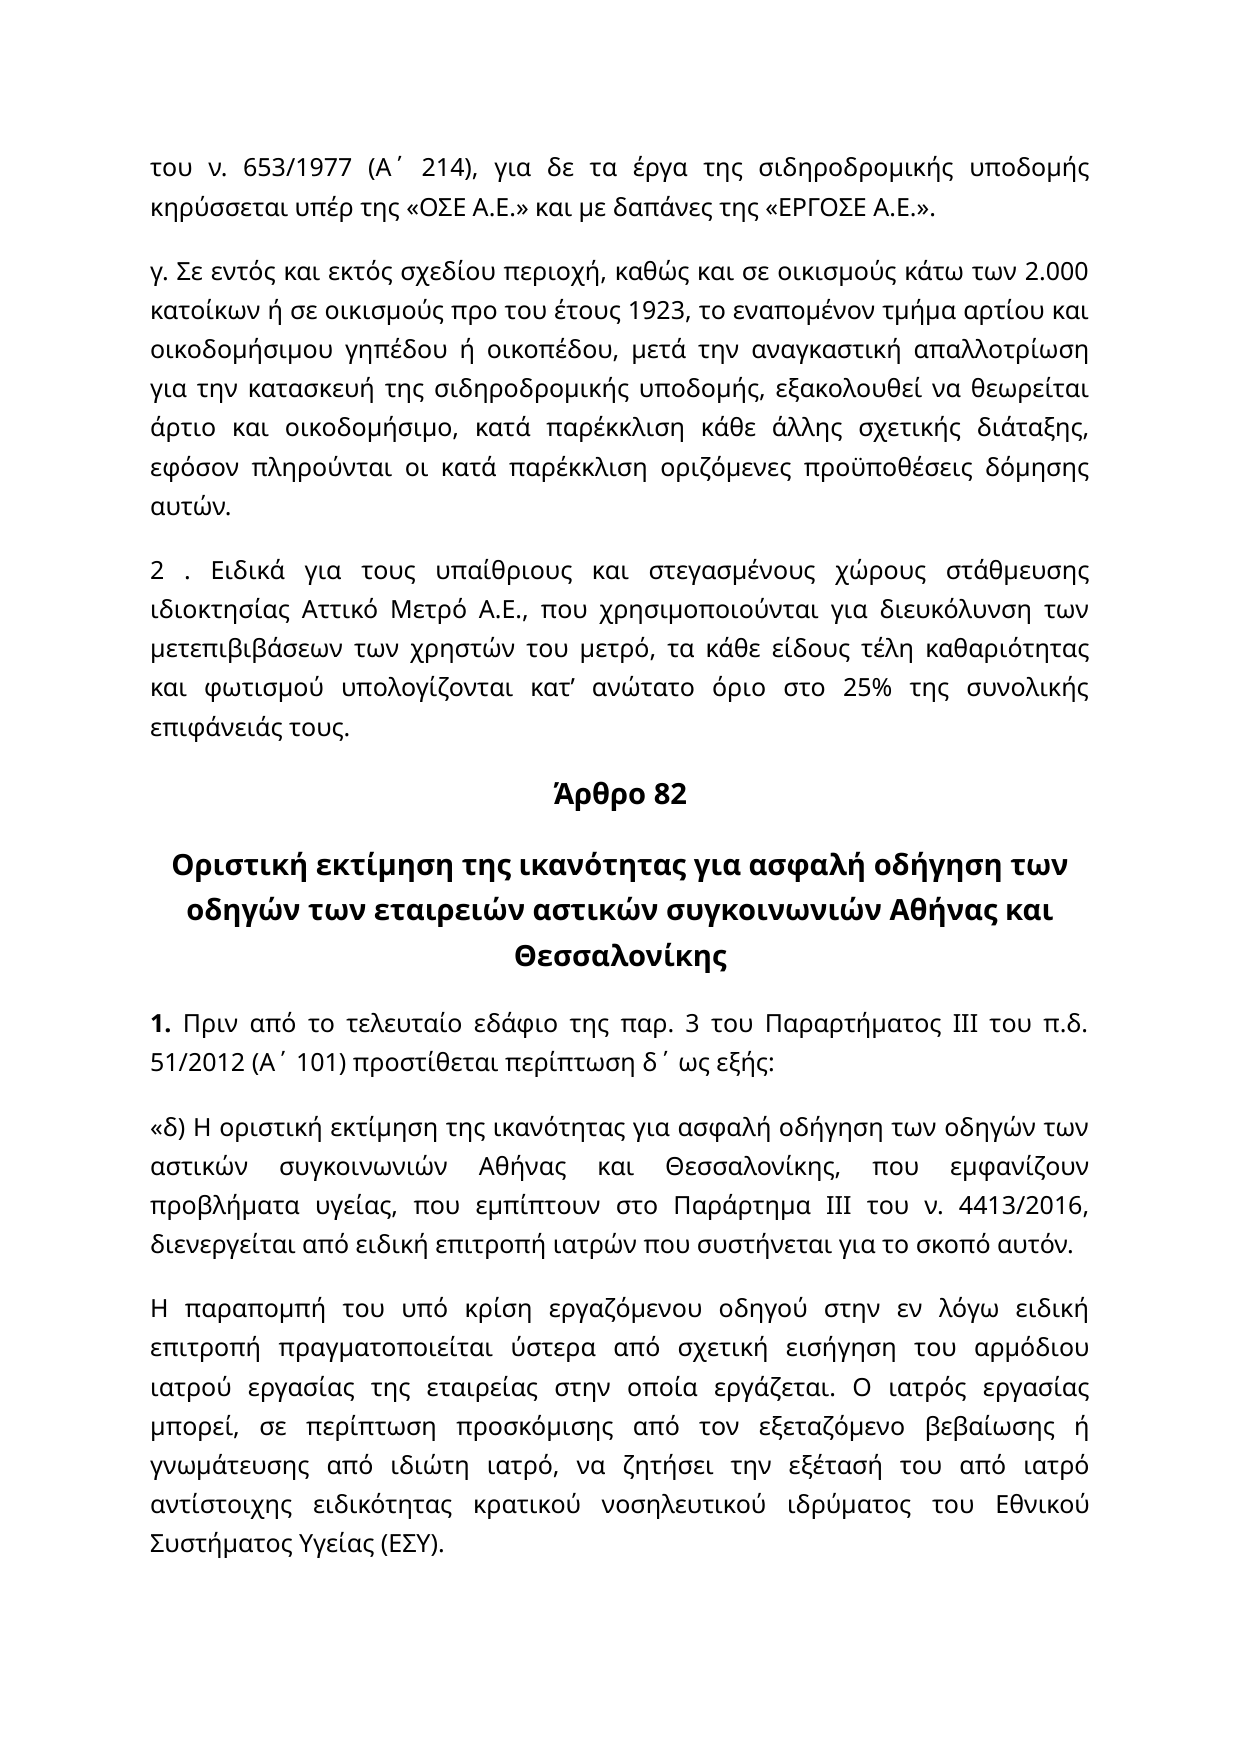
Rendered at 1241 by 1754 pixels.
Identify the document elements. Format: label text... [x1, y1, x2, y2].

text του ν. 653/1977 (Α΄ 214), για δε τα έργα της σιδηροδρομικής υποδομής κηρύσσεται υπέρ της «ΟΣΕ Α.Ε.» και με δαπάνες της «ΕΡΓΟΣΕ Α.Ε.». [150, 150, 1090, 223]
text γ. Σε εντός και εκτός σχεδίου περιοχή, καθώς και σε οικισμούς κάτω των 2.000 κατοίκων ή σε οικισμούς προ του έτους 1923, το εναπομένον τμήμα αρτίου και οικοδομήσιμου γηπέδου ή οικοπέδου, μετά την αναγκαστική απαλλοτρίωση για την κατασκευή της σιδηροδρομικής υποδομής, εξακολουθεί να θεωρείται άρτιο και οικοδομήσιμο, κατά παρέκκλιση κάθε άλλης σχετικής διάταξης, εφόσον πληρούνται οι κατά παρέκκλιση οριζόμενες προϋποθέσεις δόμησης αυτών. [150, 253, 1090, 522]
text «δ) Η οριστική εκτίμηση της ικανότητας για ασφαλή οδήγηση των οδηγών των αστικών συγκοινωνιών Αθήνας και Θεσσαλονίκης, που εμφανίζουν προβλήματα υγείας, που εμπίπτουν στο Παράρτημα III του ν. 4413/2016, διενεργείται από ειδική επιτροπή ιατρών που συστήνεται για το σκοπό αυτόν. [150, 1109, 1090, 1261]
subtitle Οριστική εκτίμηση της ικανότητας για ασφαλή οδήγηση των οδηγών των εταιρειών αστικών συγκοινωνιών Αθήνας και Θεσσαλονίκης [150, 844, 1090, 975]
subtitle Άρθρο 82 [150, 773, 1090, 813]
text 1. Πριν από το τελευταίο εδάφιο της παρ. 3 του Παραρτήματος ΙΙI του π.δ. 51/2012 (Α΄ 101) προστίθεται περίπτωση δ΄ ως εξής: [150, 1006, 1090, 1079]
text Η παραπομπή του υπό κρίση εργαζόμενου οδηγού στην εν λόγω ειδική επιτροπή πραγματοποιείται ύστερα από σχετική εισήγηση του αρμόδιου ιατρού εργασίας της εταιρείας στην οποία εργάζεται. Ο ιατρός εργασίας μπορεί, σε περίπτωση προσκόμισης από τον εξεταζόμενο βεβαίωσης ή γνωμάτευσης από ιδιώτη ιατρό, να ζητήσει την εξέτασή του από ιατρό αντίστοιχης ειδικότητας κρατικού νοσηλευτικού ιδρύματος του Εθνικού Συστήματος Υγείας (ΕΣΥ). [150, 1291, 1090, 1560]
text 2 . Ειδικά για τους υπαίθριους και στεγασμένους χώρους στάθμευσης ιδιοκτησίας Αττικό Μετρό Α.Ε., που χρησιμοποιούνται για διευκόλυνση των μετεπιβιβάσεων των χρηστών του μετρό, τα κάθε είδους τέλη καθαριότητας και φωτισμού υπολογίζονται κατ’ ανώτατο όριο στο 25% της συνολικής επιφάνειάς τους. [150, 552, 1090, 743]
